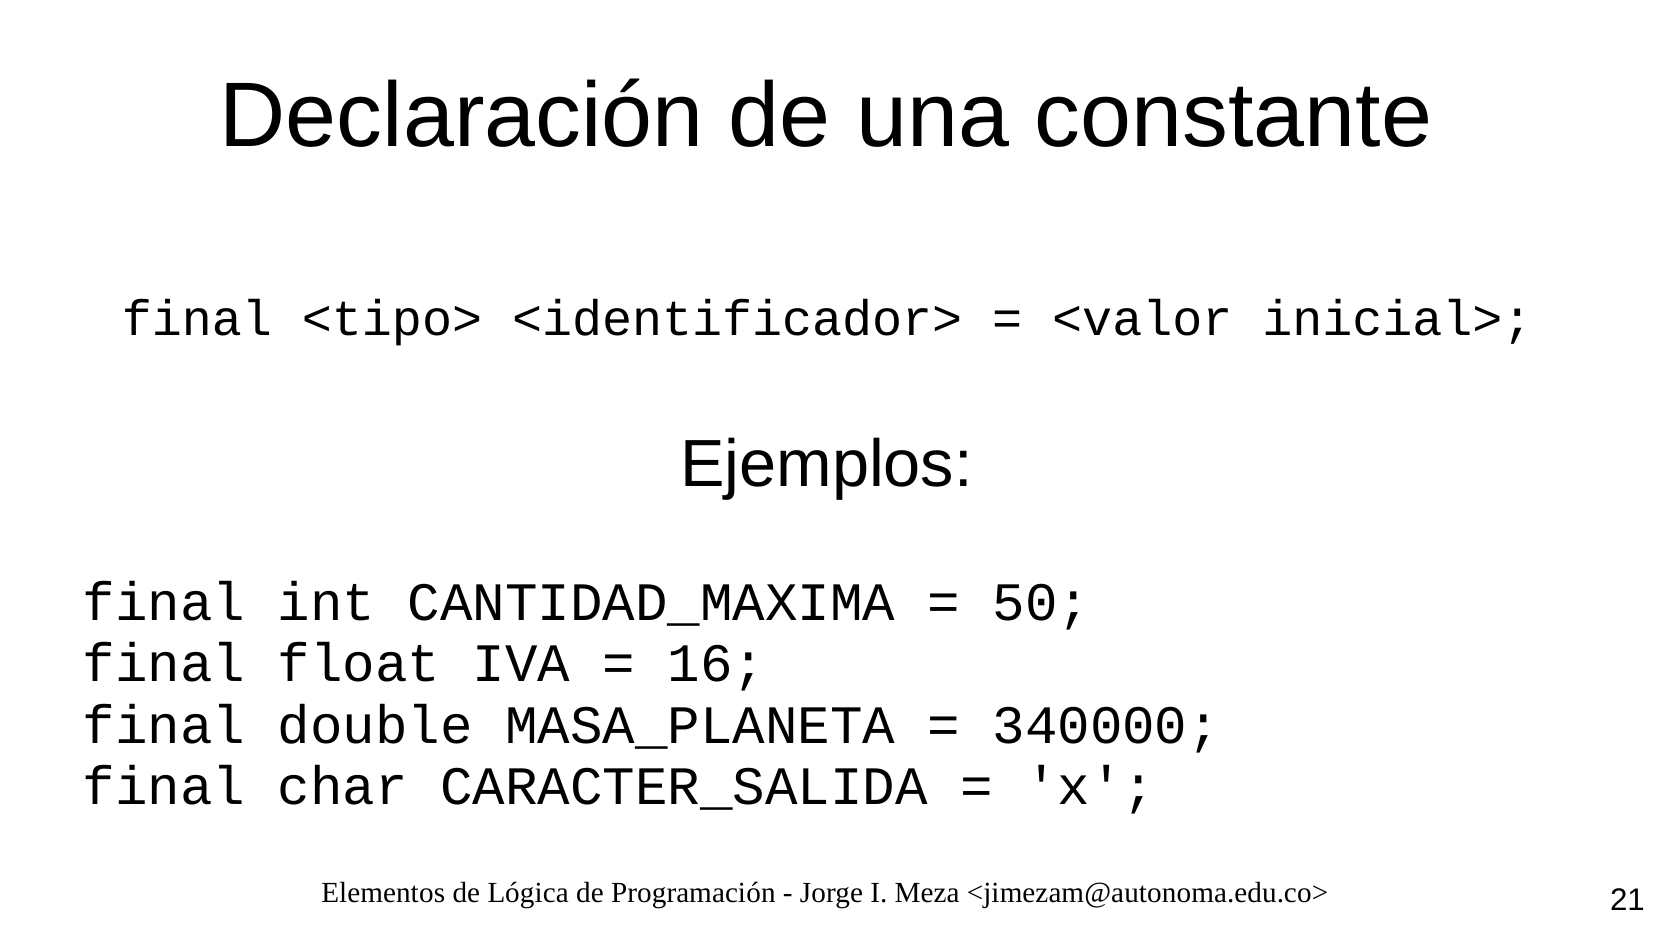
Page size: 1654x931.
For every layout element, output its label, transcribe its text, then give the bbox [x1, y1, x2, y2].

title Declaración de una constante [82, 37, 1571, 184]
subtitle final <tipo> <identificador> = <valor inicial>; Ejemplos: final int CANTIDAD_MAXIMA = 50; final float IVA = 16; final double MASA_PLANETA = 340000; final char CARACTER_SALIDA = 'x'; [82, 184, 1571, 931]
